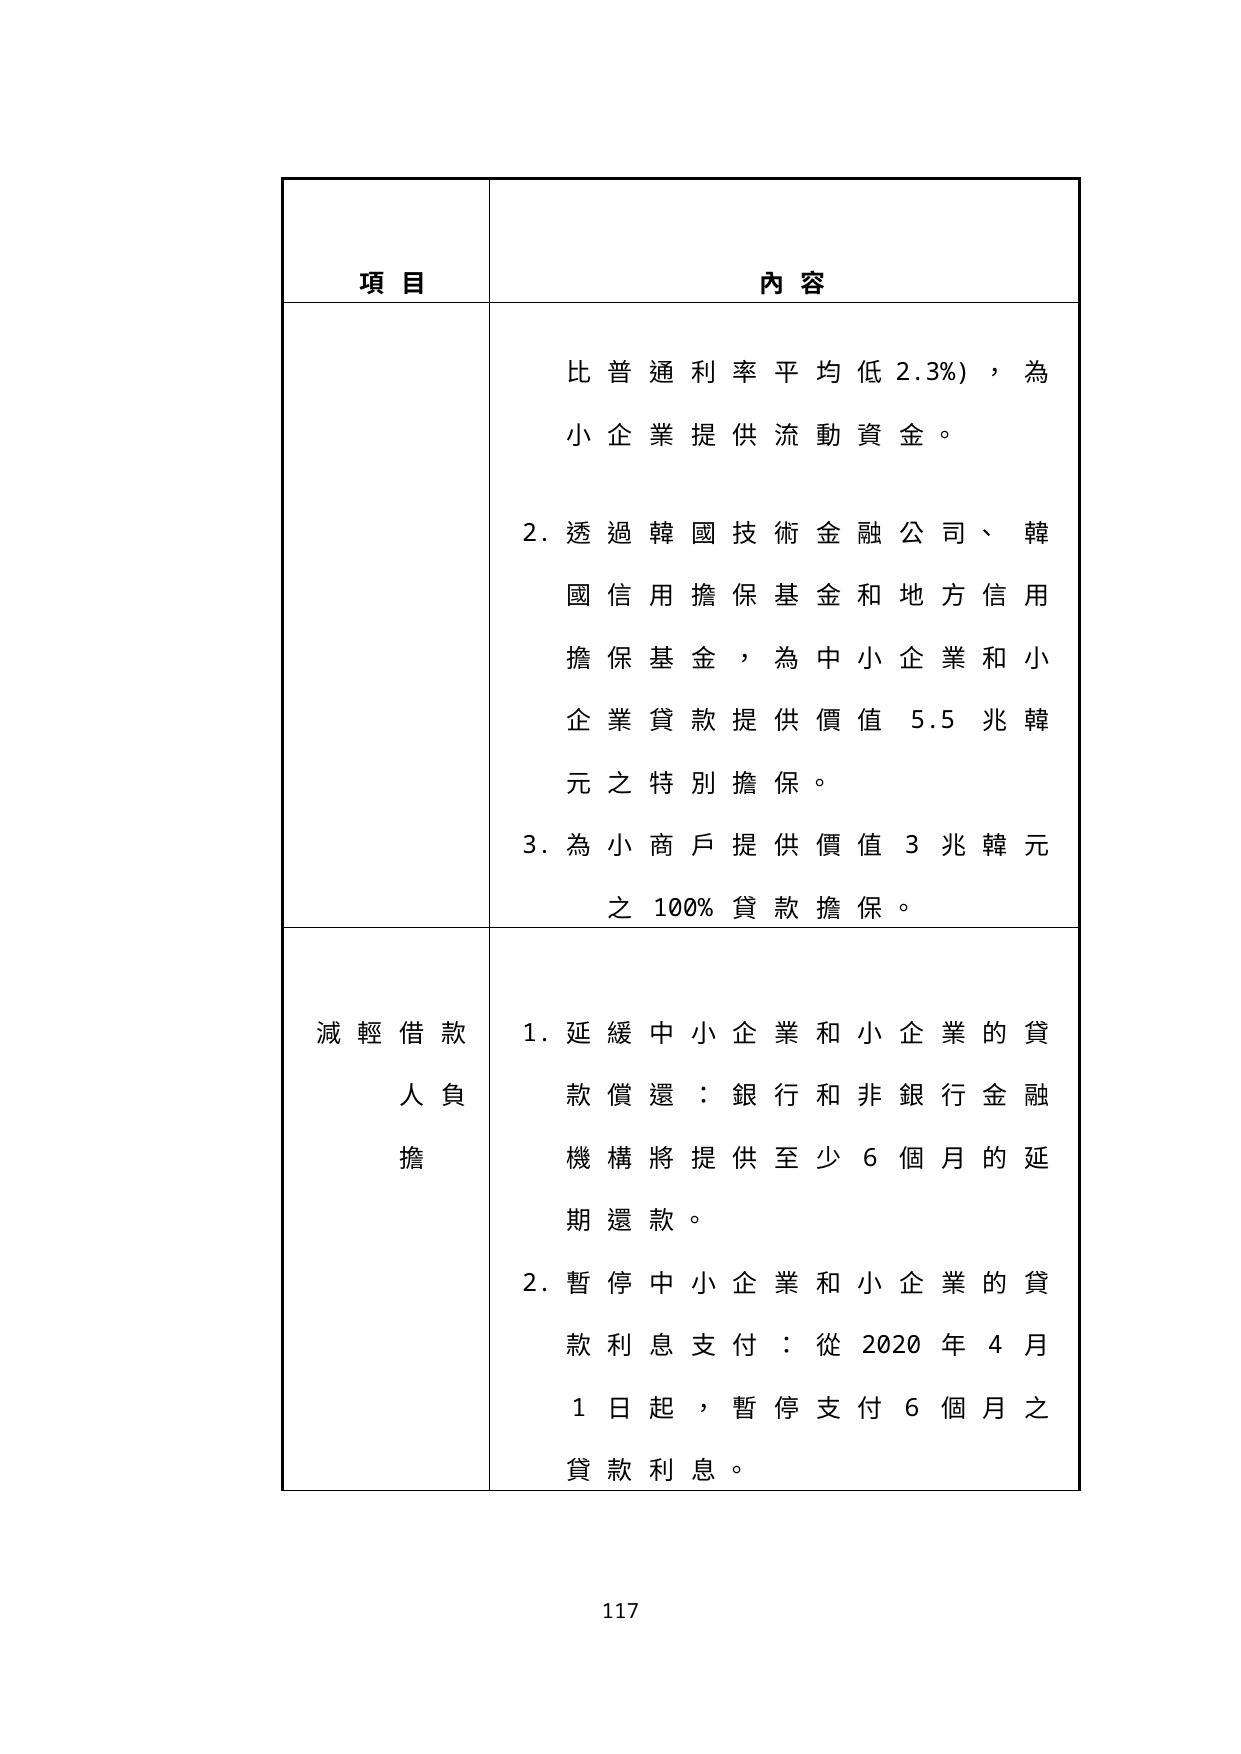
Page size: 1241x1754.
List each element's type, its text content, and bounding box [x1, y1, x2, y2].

table_cell 1.延緩中小企業和小企業的貸款償還：銀行和非銀行金融機構將提供至少6個月的延期還款。 2.暫停中小企業和小企業的貸款利息支付：從2020年4月1日起，暫停支付6個月之貸款利息。 [490, 928, 1078, 1490]
table_header 內容 [490, 180, 1078, 302]
table_header 項目 [284, 180, 489, 302]
table_cell 比普通利率平均低2.3%)，為小企業提供流動資金。 2.透過韓國技術金融公司、韓國信用擔保基金和地方信用擔保基金，為中小企業和小企業貸款提供價值5.5兆韓元之特別擔保。 3.為小商戶提供價值3兆韓元之100%貸款擔保。 [490, 303, 1078, 927]
table_cell 減輕借款人負擔 [284, 928, 489, 1490]
table_cell [284, 303, 489, 927]
